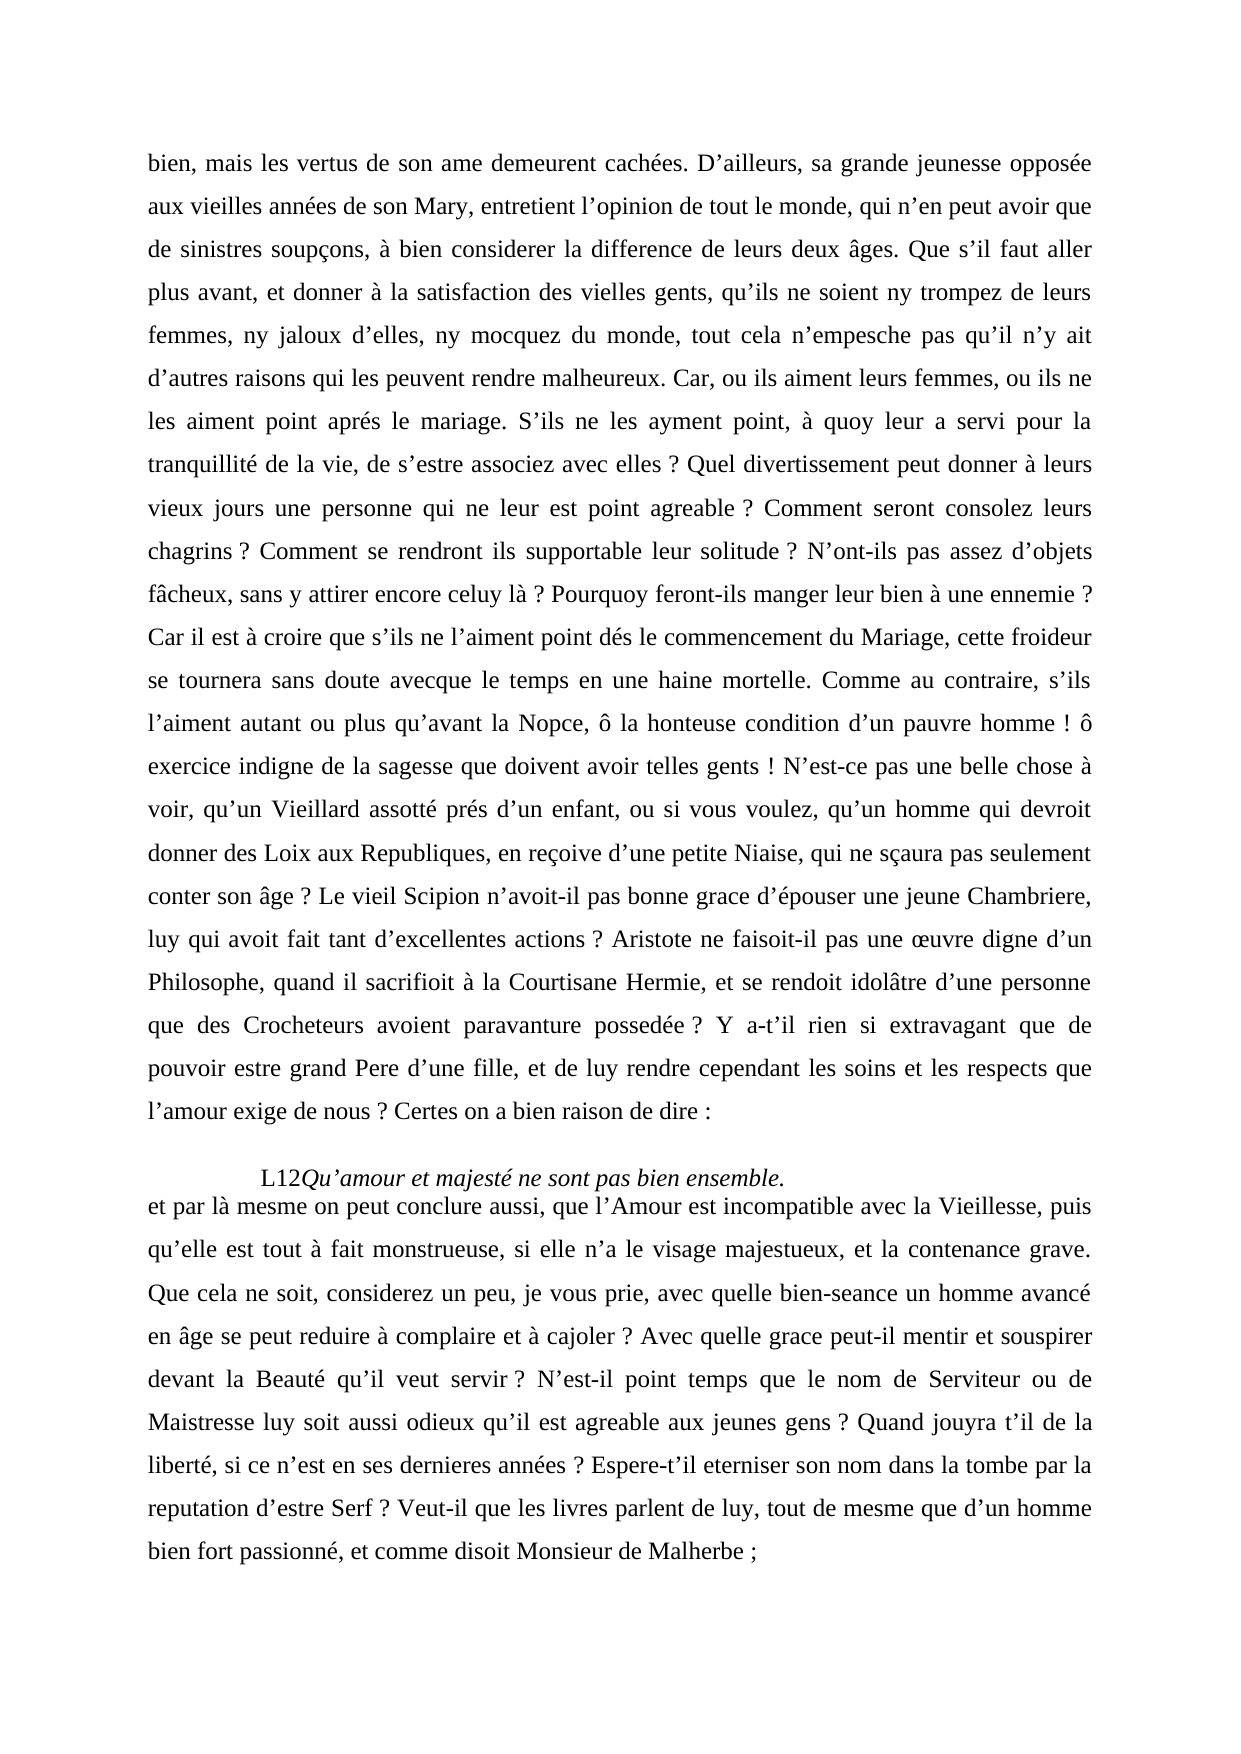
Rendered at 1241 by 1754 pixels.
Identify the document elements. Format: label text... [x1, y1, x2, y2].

text et par là mesme on peut conclure aussi, que l’Amour est incompatible avec la Vieillesse, puis qu’elle est tout à fait monstrueuse, si elle n’a le visage majestueux, et la contenance grave. Que cela ne soit, considerez un peu, je vous prie, avec quelle bien-seance un homme avancé en âge se peut reduire à complaire et à cajoler ? Avec quelle grace peut-il mentir et souspirer devant la Beauté qu’il veut servir ? N’est-il point temps que le nom de Serviteur ou de Maistresse luy soit aussi odieux qu’il est agreable aux jeunes gens ? Quand jouyra t’il de la liberté, si ce n’est en ses dernieres années ? Espere-t’il eterniser son nom dans la tombe par la reputation d’estre Serf ? Veut-il que les livres parlent de luy, tout de mesme que d’un homme bien fort passionné, et comme disoit Monsieur de Malherbe ; [148, 1191, 1093, 1565]
text L12Qu’amour et majesté ne sont pas bien ensemble. [260, 1162, 1093, 1191]
text bien, mais les vertus de son ame demeurent cachées. D’ailleurs, sa grande jeunesse opposée aux vieilles années de son Mary, entretient l’opinion de tout le monde, qui n’en peut avoir que de sinistres soupçons, à bien considerer la difference de leurs deux âges. Que s’il faut aller plus avant, et donner à la satisfaction des vielles gents, qu’ils ne soient ny trompez de leurs femmes, ny jaloux d’elles, ny mocquez du monde, tout cela n’empesche pas qu’il n’y ait d’autres raisons qui les peuvent rendre malheureux. Car, ou ils aiment leurs femmes, ou ils ne les aiment point aprés le mariage. S’ils ne les ayment point, à quoy leur a servi pour la tranquillité de la vie, de s’estre associez avec elles ? Quel divertissement peut donner à leurs vieux jours une personne qui ne leur est point agreable ? Comment seront consolez leurs chagrins ? Comment se rendront ils supportable leur solitude ? N’ont-ils pas assez d’objets fâcheux, sans y attirer encore celuy là ? Pourquoy feront-ils manger leur bien à une ennemie ? Car il est à croire que s’ils ne l’aiment point dés le commencement du Mariage, cette froideur se tournera sans doute avecque le temps en une haine mortelle. Comme au contraire, s’ils l’aiment autant ou plus qu’avant la Nopce, ô la honteuse condition d’un pauvre homme ! ô exercice indigne de la sagesse que doivent avoir telles gents ! N’est-ce pas une belle chose à voir, qu’un Vieillard assotté prés d’un enfant, ou si vous voulez, qu’un homme qui devroit donner des Loix aux Republiques, en reçoive d’une petite Niaise, qui ne sçaura pas seulement conter son âge ? Le vieil Scipion n’avoit-il pas bonne grace d’épouser une jeune Chambriere, luy qui avoit fait tant d’excellentes actions ? Aristote ne faisoit-il pas une œuvre digne d’un Philosophe, quand il sacrifioit à la Courtisane Hermie, et se rendoit idolâtre d’une personne que des Crocheteurs avoient paravanture possedée ? Y a-t’il rien si extravagant que de pouvoir estre grand Pere d’une fille, et de luy rendre cependant les soins et les respects que l’amour exige de nous ? Certes on a bien raison de dire : [148, 148, 1093, 1125]
